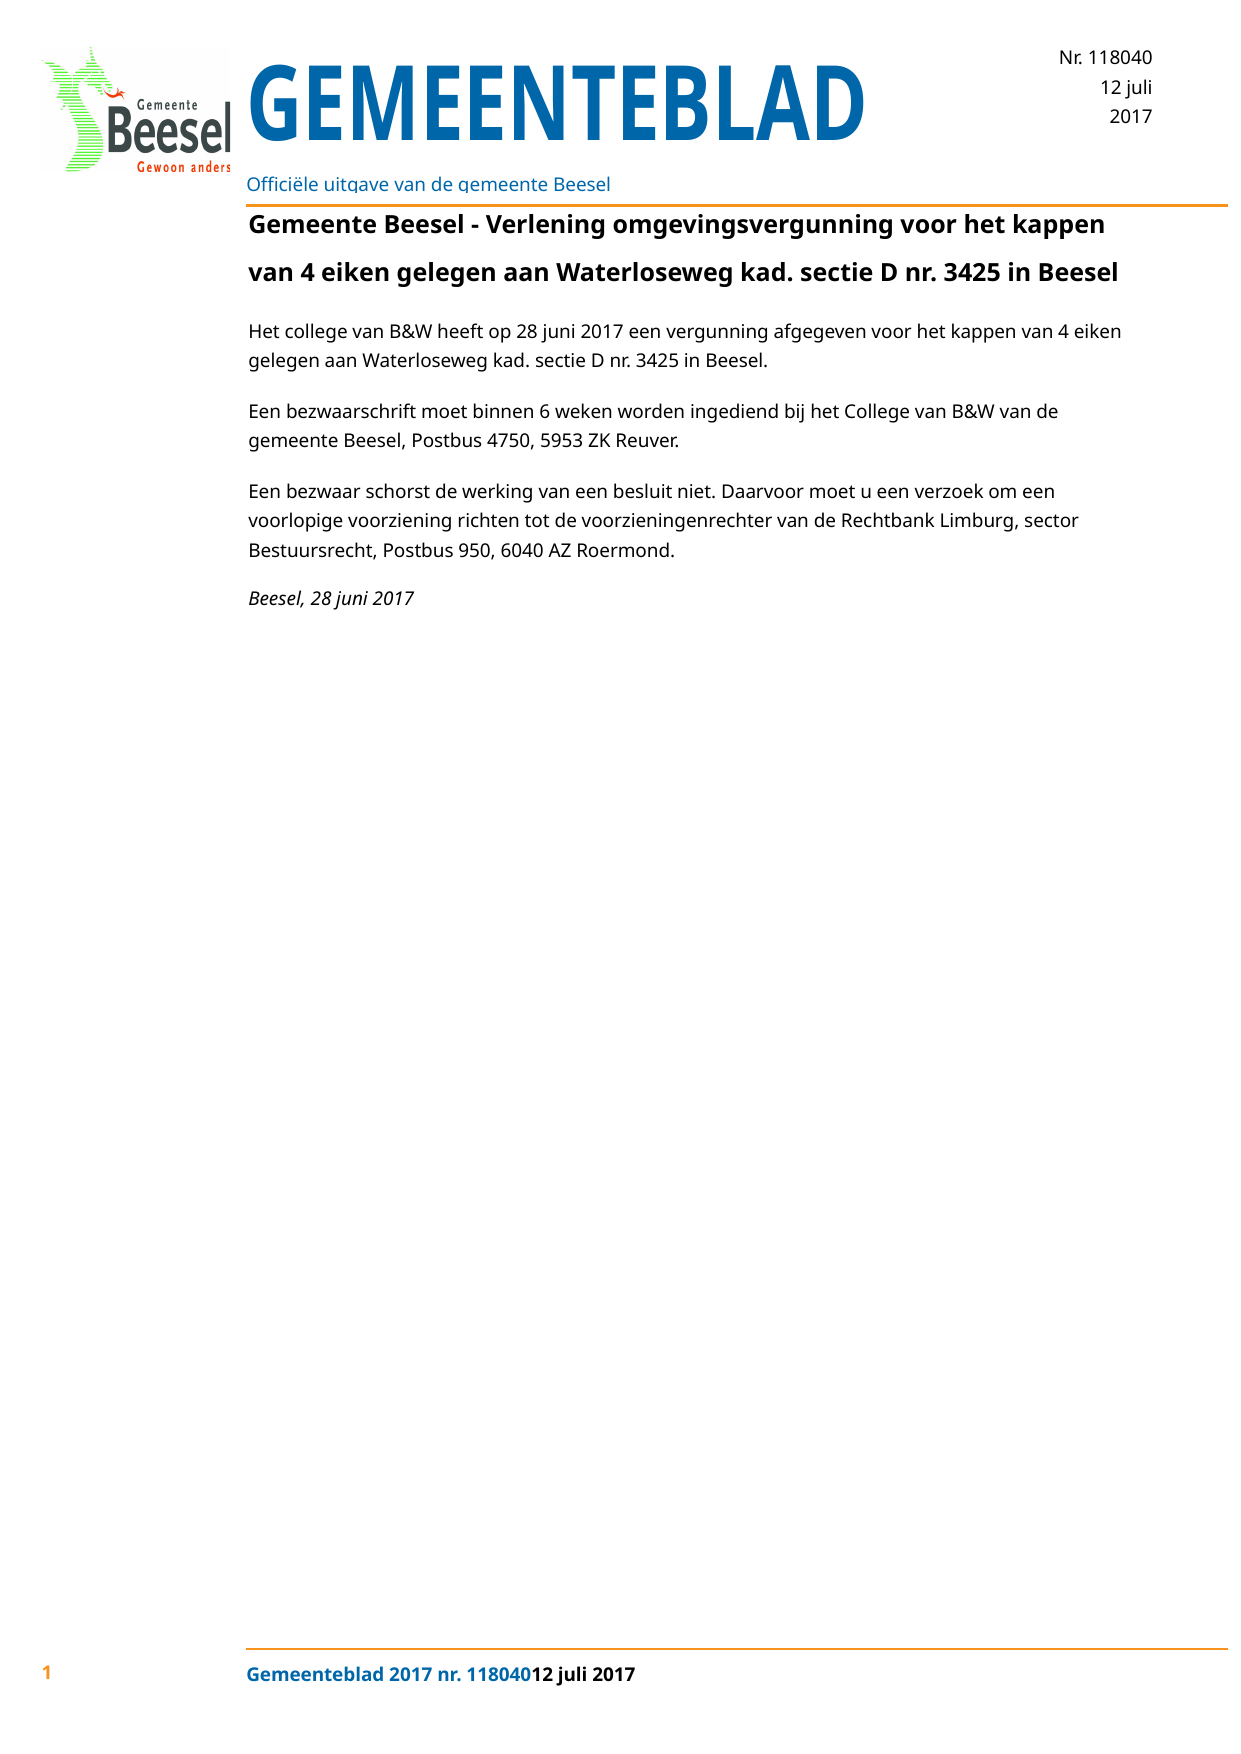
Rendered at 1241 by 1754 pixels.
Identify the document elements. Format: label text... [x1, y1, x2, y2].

picture [41, 47, 231, 172]
text Het college van B&W heeft op 28 juni 2017 een vergunning afgegeven voor het kappen van 4 eiken gelegen aan Waterloseweg kad. sectie D nr. 3425 in Beesel. [248, 318, 1152, 373]
text Gemeente Beesel - Verlening omgevingsvergunning voor het kappen van 4 eiken gelegen aan Waterloseweg kad. sectie D nr. 3425 in Beesel [248, 207, 1152, 288]
text Een bezwaar schorst de werking van een besluit niet. Daarvoor moet u een verzoek om een voorlopige voorziening richten tot de voorzieningenrechter van de Rechtbank Limburg, sector Bestuursrecht, Postbus 950, 6040 AZ Roermond. [248, 478, 1152, 563]
text Beesel, 28 juni 2017 [248, 585, 1152, 611]
text Een bezwaarschrift moet binnen 6 weken worden ingediend bij het College van B&W van de gemeente Beesel, Postbus 4750, 5953 ZK Reuver. [248, 398, 1152, 453]
